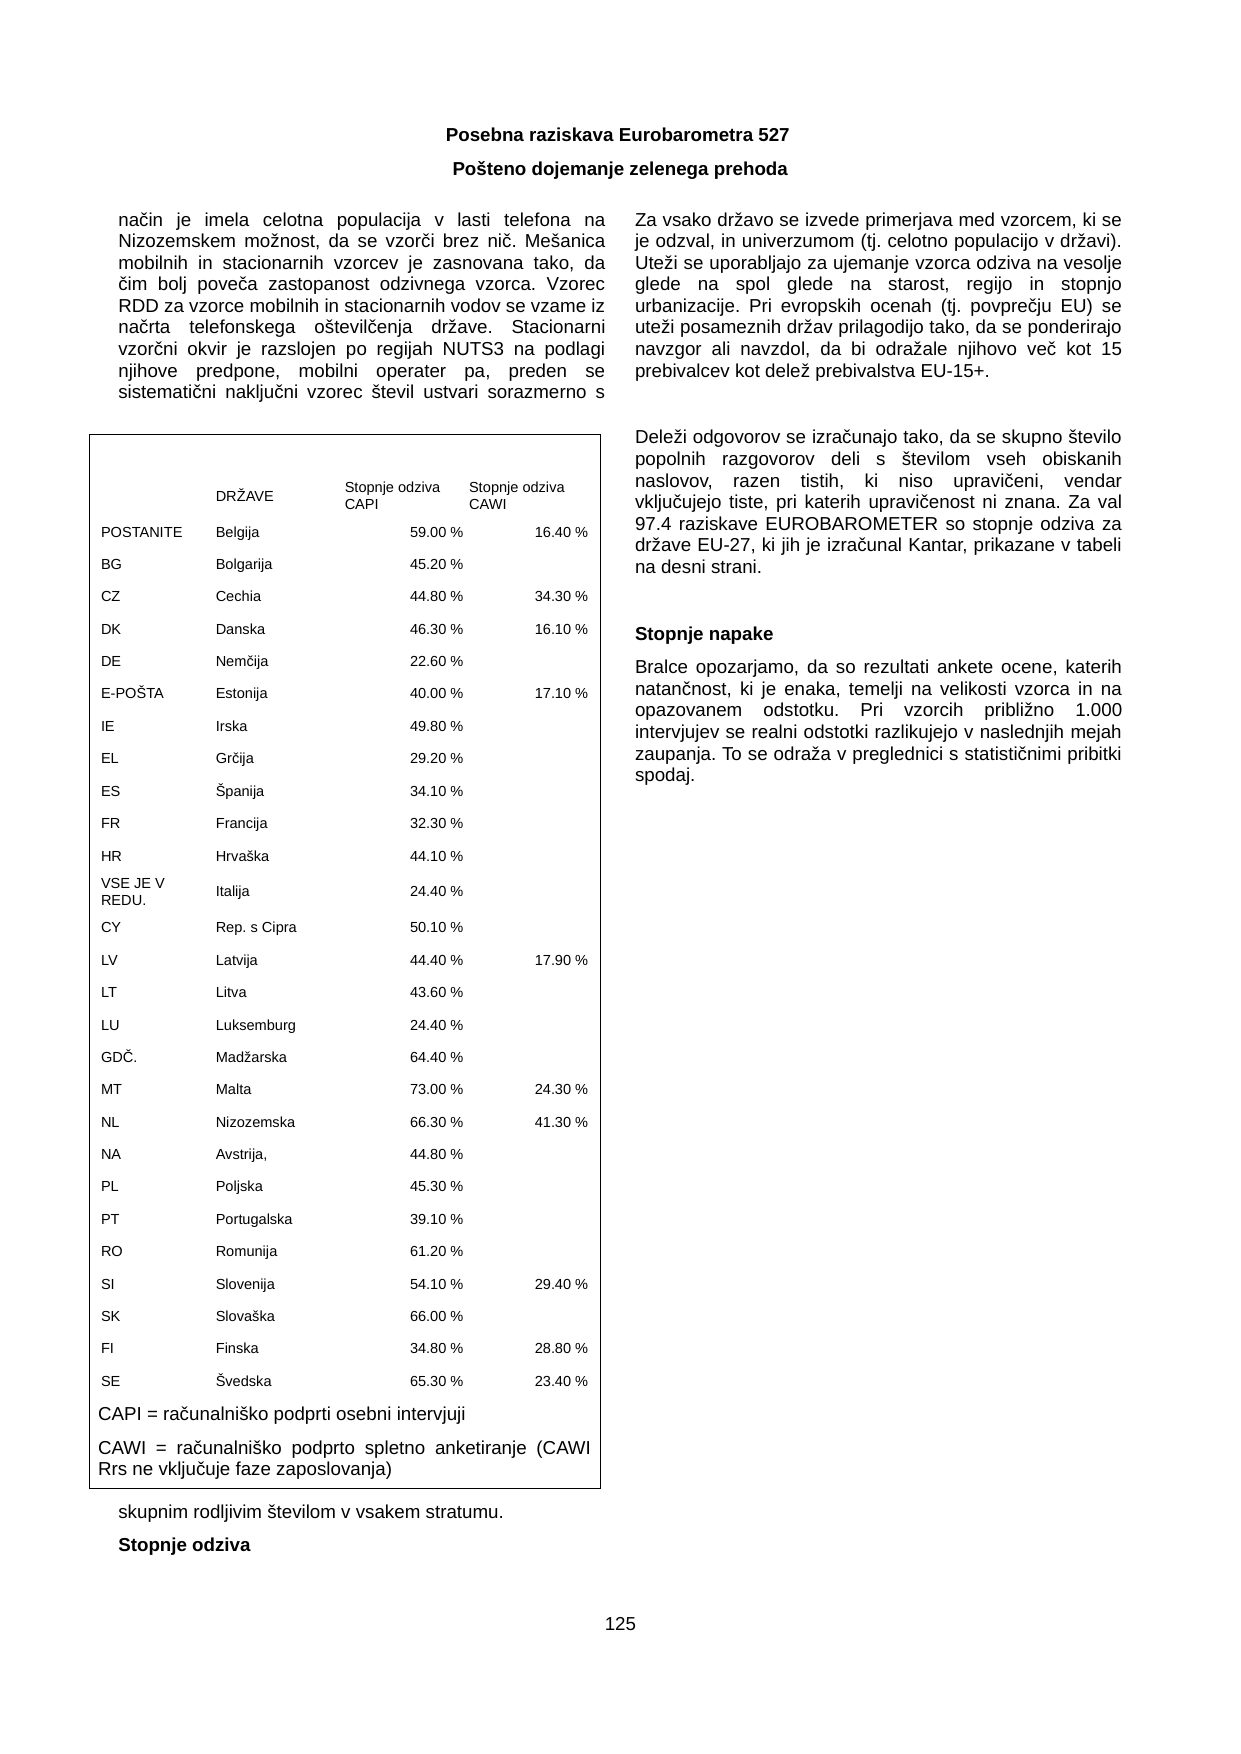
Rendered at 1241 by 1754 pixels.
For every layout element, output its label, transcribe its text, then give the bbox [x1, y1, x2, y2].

table_cell 73,00 % [342, 1073, 466, 1106]
table_cell 34,10 % [342, 775, 466, 807]
table_cell [466, 807, 591, 839]
table_cell FR [98, 807, 213, 839]
table_cell 50,10 % [342, 911, 466, 943]
table_cell [466, 645, 591, 677]
table_cell NA [98, 1138, 213, 1170]
table_cell [466, 775, 591, 807]
table_cell [466, 911, 591, 943]
table_cell 24,30 % [466, 1073, 591, 1106]
table_cell ES [98, 775, 213, 807]
table_cell 41,30 % [466, 1106, 591, 1138]
table_cell VSE JE V REDU. [98, 872, 213, 911]
table_cell 34,80 % [342, 1332, 466, 1365]
table_cell Grčija [213, 742, 342, 774]
table_cell Hrvaška [213, 839, 342, 872]
table_cell SI [98, 1268, 213, 1300]
table_cell 45,20 % [342, 548, 466, 580]
table_cell 17,90 % [466, 944, 591, 976]
table_cell NL [98, 1106, 213, 1138]
table_cell 39,10 % [342, 1203, 466, 1235]
table_cell 43,60 % [342, 976, 466, 1008]
table_cell [466, 1170, 591, 1203]
table_cell 34,30 % [466, 580, 591, 613]
table_cell LV [98, 944, 213, 976]
table_cell 16,10 % [466, 613, 591, 645]
table_cell 22,60 % [342, 645, 466, 677]
table_cell HR [98, 839, 213, 872]
table_cell Bolgarija [213, 548, 342, 580]
table_cell Nemčija [213, 645, 342, 677]
table_cell [466, 976, 591, 1008]
table_cell 54,10 % [342, 1268, 466, 1300]
table_cell BG [98, 548, 213, 580]
table_cell Estonija [213, 678, 342, 710]
table_cell MT [98, 1073, 213, 1106]
table_cell [466, 839, 591, 872]
table_cell 40,00 % [342, 678, 466, 710]
table_cell [466, 1203, 591, 1235]
text Deleži odgovorov se izračunajo tako, da se skupno število popolnih razgovorov deli s številom vseh obiskanih naslovov, razen tistih, ki niso upravičeni, vendar vključujejo tiste, pri katerih upravičenost ni znana. Za val 97.4 raziskave EUROBAROMETER so stopnje odziva za države EU-27, ki jih je izračunal Kantar, prikazane v tabeli na desni strani. [635, 426, 1122, 577]
text Na Nizozemskem sta bila za zbiranje odgovorov v živo in na spletu uporabljena dva načina ankete. Za spletni način so se anketiranci najprej zaposlili, da bi sodelovali prek nespletnega načina zaposlovanja prek dvojnega okvira, ki temelji na verjetnosti in prekrivanju vzorca RDD. Na ta način je imela celotna populacija v lasti telefona na Nizozemskem možnost, da se vzorči brez nič. Mešanica mobilnih in stacionarnih vzorcev je zasnovana tako, da čim bolj poveča zastopanost odzivnega vzorca. Vzorec RDD za vzorce mobilnih in stacionarnih vodov se vzame iz načrta telefonskega oštevilčenja države. Stacionarni vzorčni okvir je razslojen po regijah NUTS3 na podlagi njihove predpone, mobilni operater pa, preden se sistematični naključni vzorec števil ustvari sorazmerno s skupnim rodljivim številom v vsakem stratumu. [118, 208, 605, 1522]
table_cell 24,40 % [342, 872, 466, 911]
table_cell Litva [213, 976, 342, 1008]
table_cell LU [98, 1008, 213, 1041]
table_cell Luksemburg [213, 1008, 342, 1041]
table_cell FI [98, 1332, 213, 1365]
table_cell GDČ. [98, 1041, 213, 1073]
table_cell Finska [213, 1332, 342, 1365]
table_cell [466, 548, 591, 580]
table_cell Portugalska [213, 1203, 342, 1235]
table_cell [466, 710, 591, 742]
table_header [98, 476, 213, 515]
table_cell 16,40 % [466, 515, 591, 548]
table_cell LT [98, 976, 213, 1008]
table_cell Švedska [213, 1365, 342, 1397]
text [90, 435, 600, 1488]
table_cell 44,40 % [342, 944, 466, 976]
table_cell 29,40 % [466, 1268, 591, 1300]
text Bralce opozarjamo, da so rezultati ankete ocene, katerih natančnost, ki je enaka, temelji na velikosti vzorca in na opazovanem odstotku. Pri vzorcih približno 1.000 intervjujev se realni odstotki razlikujejo v naslednjih mejah zaupanja. To se odraža v preglednici s statističnimi pribitki spodaj. [635, 656, 1122, 785]
table_cell CY [98, 911, 213, 943]
table_cell Nizozemska [213, 1106, 342, 1138]
table_cell E-POŠTA [98, 678, 213, 710]
table_cell 65,30 % [342, 1365, 466, 1397]
table_cell [466, 1041, 591, 1073]
table_cell 23,40 % [466, 1365, 591, 1397]
table_cell 59,00 % [342, 515, 466, 548]
table_cell 44,80 % [342, 1138, 466, 1170]
table_cell SE [98, 1365, 213, 1397]
table_cell Slovaška [213, 1300, 342, 1332]
table_cell [466, 742, 591, 774]
table_cell Španija [213, 775, 342, 807]
table_cell Madžarska [213, 1041, 342, 1073]
table_cell 66,30 % [342, 1106, 466, 1138]
table_cell Italija [213, 872, 342, 911]
table_cell 17,10 % [466, 678, 591, 710]
table_cell [466, 872, 591, 911]
table_cell DK [98, 613, 213, 645]
table_cell 64,40 % [342, 1041, 466, 1073]
table_cell 61,20 % [342, 1235, 466, 1267]
table_header DRŽAVE [213, 476, 342, 515]
table_cell Belgija [213, 515, 342, 548]
table_cell [466, 1008, 591, 1041]
table_cell 29,20 % [342, 742, 466, 774]
table_cell DE [98, 645, 213, 677]
table_header Stopnje odziva CAWI [466, 476, 591, 515]
table_cell Poljska [213, 1170, 342, 1203]
table_cell Irska [213, 710, 342, 742]
table_cell Romunija [213, 1235, 342, 1267]
table_cell 44,10 % [342, 839, 466, 872]
text Stopnje napake [635, 623, 1122, 644]
table_cell PT [98, 1203, 213, 1235]
text Stopnje odziva [118, 1534, 605, 1555]
table_cell [466, 1235, 591, 1267]
text CAWI = računalniško podprto spletno anketiranje (CAWI Rrs ne vključuje faze zaposlovanja) [98, 1436, 591, 1479]
table_cell RO [98, 1235, 213, 1267]
table_cell SK [98, 1300, 213, 1332]
table_cell Cechia [213, 580, 342, 613]
table_cell 24,40 % [342, 1008, 466, 1041]
table_cell 49,80 % [342, 710, 466, 742]
table_cell Slovenija [213, 1268, 342, 1300]
table_cell EL [98, 742, 213, 774]
table_cell 66,00 % [342, 1300, 466, 1332]
table_cell POSTANITE [98, 515, 213, 548]
table_cell [466, 1300, 591, 1332]
table_header Stopnje odziva CAPI [342, 476, 466, 515]
table_cell [466, 1138, 591, 1170]
table_cell 45,30 % [342, 1170, 466, 1203]
table_cell 28,80 % [466, 1332, 591, 1365]
table_cell Malta [213, 1073, 342, 1106]
table_cell Francija [213, 807, 342, 839]
table_cell 32,30 % [342, 807, 466, 839]
table_cell 44,80 % [342, 580, 466, 613]
text Za vsako državo se izvede primerjava med vzorcem, ki se je odzval, in univerzumom (tj. celotno populacijo v državi). Uteži se uporabljajo za ujemanje vzorca odziva na vesolje glede na spol glede na starost, regijo in stopnjo urbanizacije. Pri evropskih ocenah (tj. povprečju EU) se uteži posameznih držav prilagodijo tako, da se ponderirajo navzgor ali navzdol, da bi odražale njihovo več kot 15 prebivalcev kot delež prebivalstva EU-15+. [635, 208, 1122, 381]
table_cell CZ [98, 580, 213, 613]
table_cell 46,30 % [342, 613, 466, 645]
table_cell Avstrija, [213, 1138, 342, 1170]
table_cell Danska [213, 613, 342, 645]
table_cell Rep. s Cipra [213, 911, 342, 943]
text CAPI = računalniško podprti osebni intervjuji [98, 1403, 591, 1424]
table_cell PL [98, 1170, 213, 1203]
table_cell IE [98, 710, 213, 742]
table_cell Latvija [213, 944, 342, 976]
